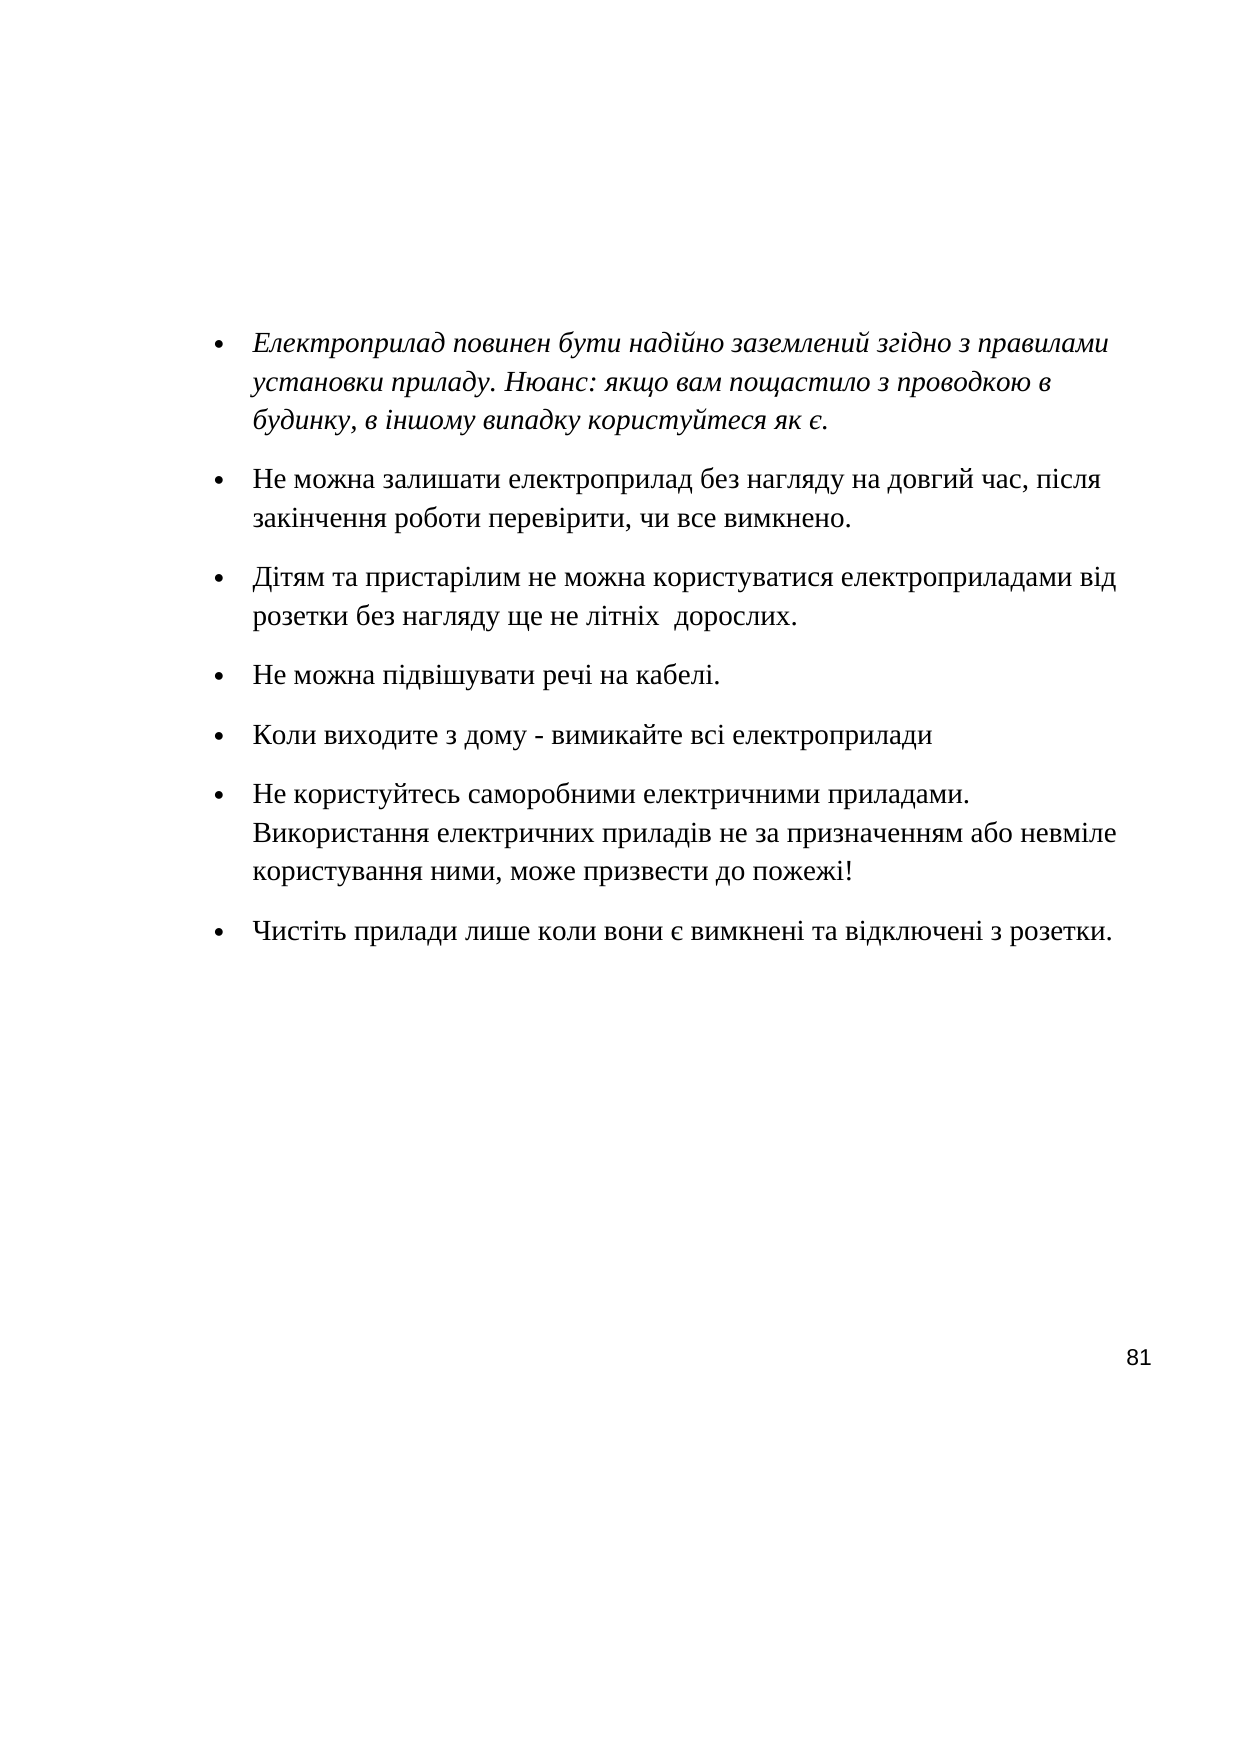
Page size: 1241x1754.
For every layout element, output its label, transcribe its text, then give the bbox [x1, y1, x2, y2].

list Не можна підвішувати речі на кабелі. [215, 657, 1152, 691]
list Дітям та пристарілим не можна користуватися електроприладами від розетки без нагляду ще не літніх дорослих. [215, 559, 1152, 632]
list Не можна залишати електроприлад без нагляду на довгий час, після закінчення роботи перевірити, чи все вимкнено. [215, 462, 1152, 534]
list Електроприлад повинен бути надійно заземлений згідно з правилами установки приладу. Нюанс: якщо вам пощастило з проводкою в будинку, в іншому випадку користуйтеся як є. [215, 325, 1152, 436]
list Коли виходите з дому - вимикайте всі електроприлади [215, 717, 1152, 750]
list Чистіть прилади лише коли вони є вимкнені та відключені з розетки. [215, 913, 1152, 946]
list Не користуйтесь саморобними електричними приладами. Використання електричних приладів не за призначенням або невміле користування ними, може призвести до пожежі! [215, 776, 1152, 887]
